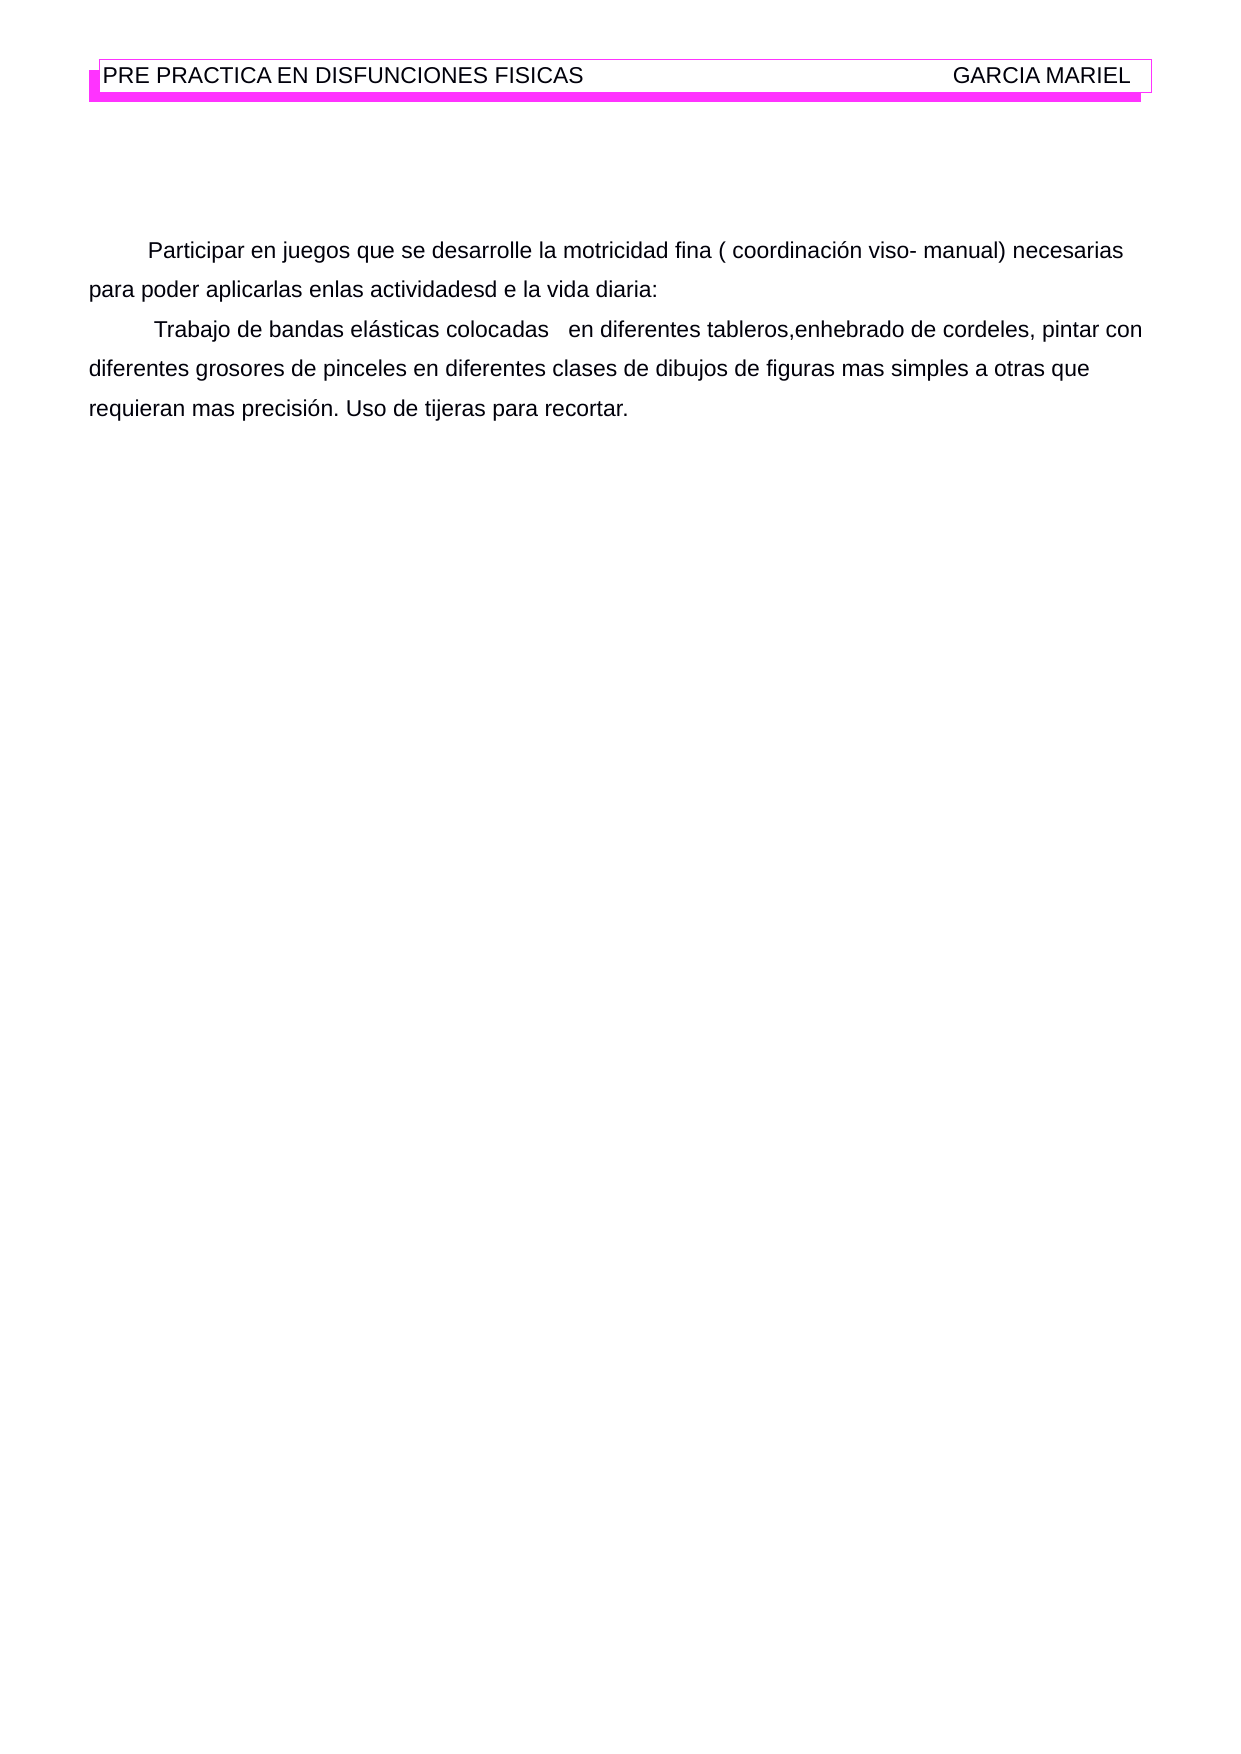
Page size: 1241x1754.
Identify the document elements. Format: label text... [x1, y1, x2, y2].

text Participar en juegos que se desarrolle la motricidad fina ( coordinación viso- manual) necesarias para poder aplicarlas enlas actividadesd e la vida diaria: [88, 237, 1152, 302]
text Trabajo de bandas elásticas colocadas en diferentes tableros,enhebrado de cordeles, pintar con diferentes grosores de pinceles en diferentes clases de dibujos de figuras mas simples a otras que requieran mas precisión. Uso de tijeras para recortar. [88, 316, 1152, 421]
